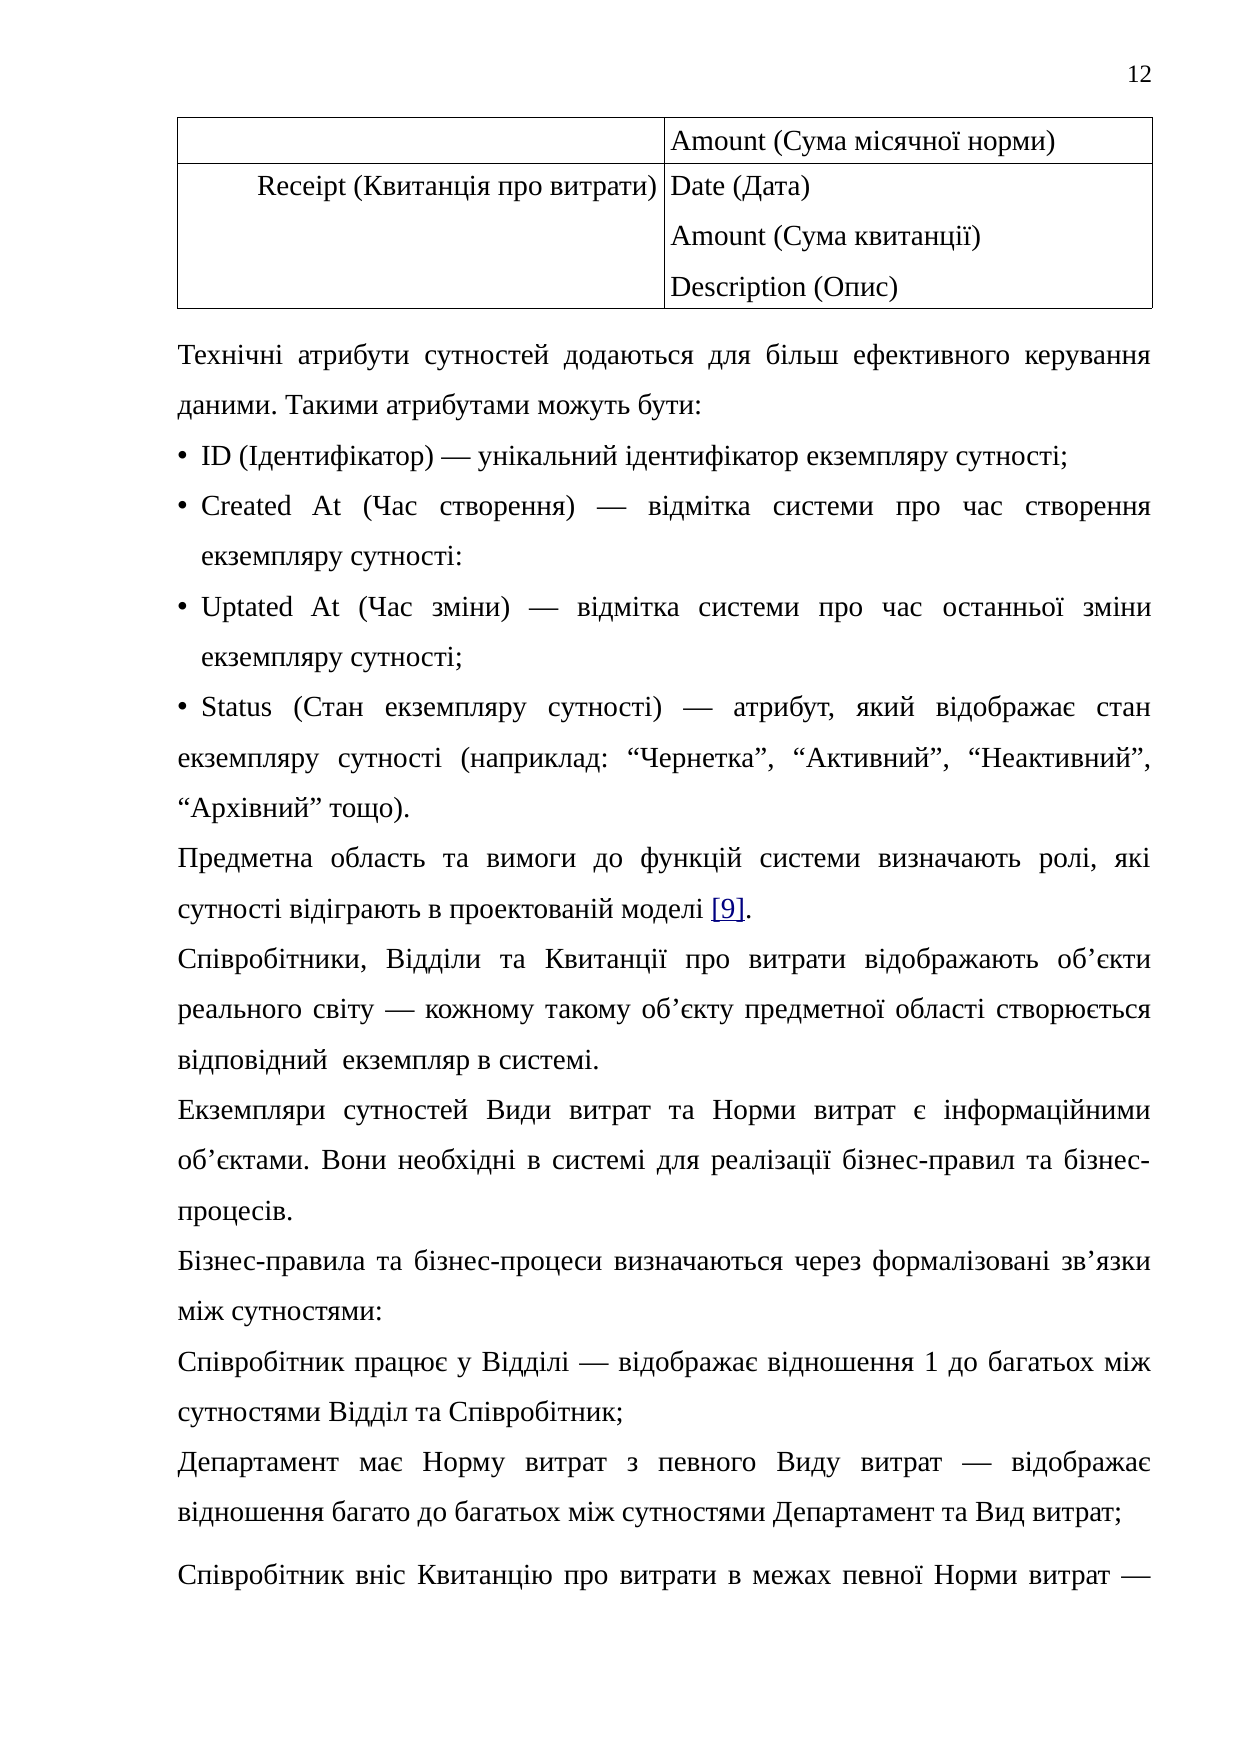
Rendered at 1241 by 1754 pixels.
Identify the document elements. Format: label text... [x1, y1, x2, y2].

list ID (Ідентифікатор) — унікальний ідентифікатор екземпляру сутності; [177, 438, 1152, 471]
table_cell Receipt (Квитанція про витрати) [178, 164, 664, 308]
text Співробітник працює у Відділі — відображає відношення 1 до багатьох між сутностями Відділ та Співробітник; [177, 1344, 1152, 1427]
table_cell Amount (Сума місячної норми) [665, 118, 1152, 162]
text Бізнес-правила та бізнес-процеси визначаються через формалізовані зв’язки між сутностями: [177, 1243, 1152, 1327]
text Технічні атрибути сутностей додаються для більш ефективного керування даними. Такими атрибутами можуть бути: [177, 337, 1152, 421]
text Предметна область та вимоги до функцій системи визначають ролі, які сутності відіграють в проектованій моделі [9]. [177, 841, 1152, 924]
text Департамент має Норму витрат з певного Виду витрат — відображає відношення багато до багатьох між сутностями Департамент та Вид витрат; [177, 1444, 1152, 1528]
list Status (Стан екземпляру сутності) — атрибут, який відображає стан екземпляру сутності (наприклад: “Чернетка”, “Активний”, “Неактивний”, “Архівний” тощо). [177, 689, 1152, 824]
list Uptated At (Час зміни) — відмітка системи про час останньої зміни екземпляру сутності; [177, 589, 1152, 673]
list Created At (Час створення) — відмітка системи про час створення екземпляру сутності: [177, 488, 1152, 572]
table_cell [178, 118, 664, 162]
table_cell Date (Дата) Amount (Сума квитанції) Description (Опис) [665, 164, 1152, 308]
text Співробітники, Відділи та Квитанції про витрати відображають об’єкти реального світу — кожному такому об’єкту предметної області створюється відповідний екземпляр в системі. [177, 941, 1152, 1075]
text Співробітник вніс Квитанцію про витрати в межах певної Норми витрат — [177, 1557, 1152, 1591]
text Екземпляри сутностей Види витрат та Норми витрат є інформаційними об’єктами. Вони необхідні в системі для реалізації бізнес-правил та бізнес-процесів. [177, 1092, 1152, 1226]
